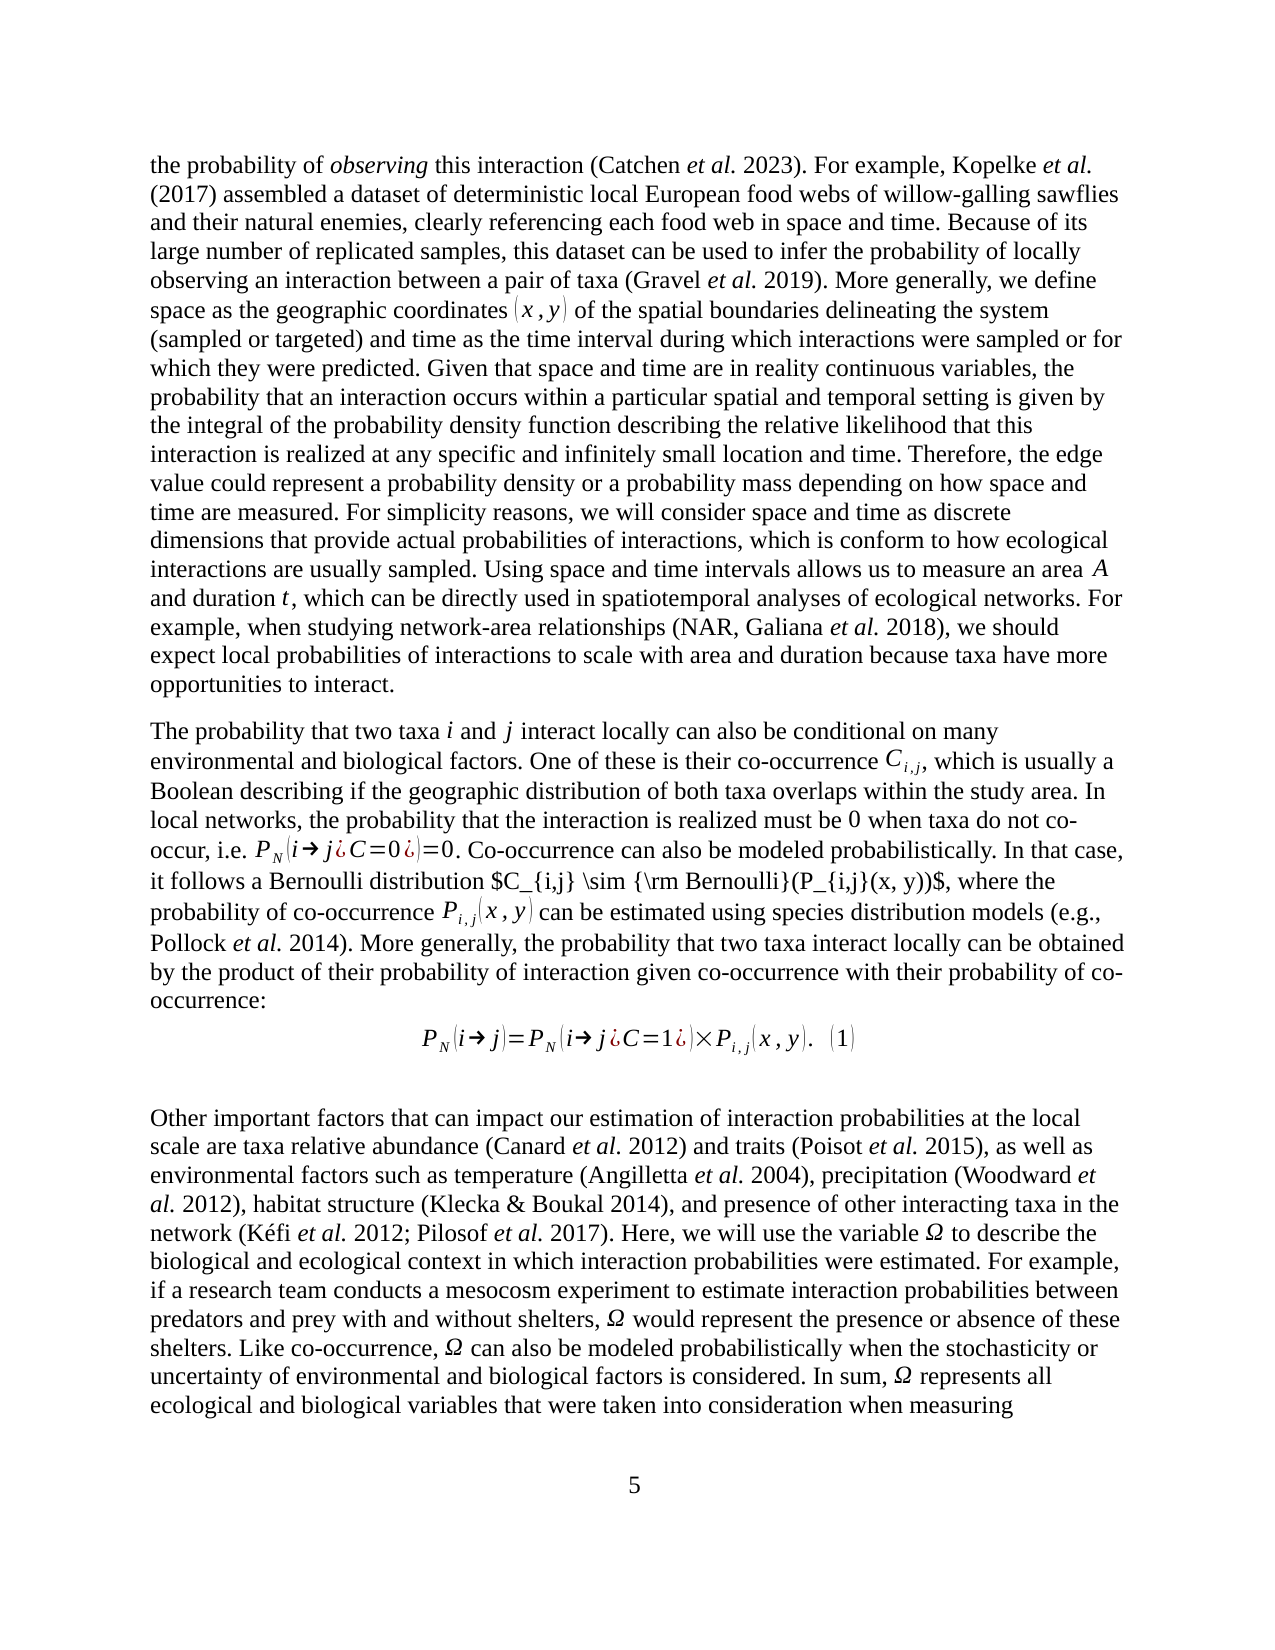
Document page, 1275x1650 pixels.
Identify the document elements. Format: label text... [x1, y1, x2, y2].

text The probability that two taxa and interact locally can also be conditional on many environmental and biological factors. One of these is their co-occurrence , which is usually a Boolean describing if the geographic distribution of both taxa overlaps within the study area. In local networks, the probability that the interaction is realized must be when taxa do not co-occur, i.e. . Co-occurrence can also be modeled probabilistically. In that case, it follows a Bernoulli distribution $C_{i,j} \sim {\rm Bernoulli}(P_{i,j}(x, y))$, where the probability of co-occurrence can be estimated using species distribution models (e.g., Pollock et al. 2014). More generally, the probability that two taxa interact locally can be obtained by the product of their probability of interaction given co-occurrence with their probability of co-occurrence: [150, 716, 1125, 1014]
text Other important factors that can impact our estimation of interaction probabilities at the local scale are taxa relative abundance (Canard et al. 2012) and traits (Poisot et al. 2015), as well as environmental factors such as temperature (Angilletta et al. 2004), precipitation (Woodward et al. 2012), habitat structure (Klecka & Boukal 2014), and presence of other interacting taxa in the network (Kéfi et al. 2012; Pilosof et al. 2017). Here, we will use the variable to describe the biological and ecological context in which interaction probabilities were estimated. For example, if a research team conducts a mesocosm experiment to estimate interaction probabilities between predators and prey with and without shelters, would represent the presence or absence of these shelters. Like co-occurrence, can also be modeled probabilistically when the stochasticity or uncertainty of environmental and biological factors is considered. In sum, represents all ecological and biological variables that were taken into consideration when measuring [150, 1103, 1125, 1419]
text the probability of observing this interaction (Catchen et al. 2023). For example, Kopelke et al. (2017) assembled a dataset of deterministic local European food webs of willow-galling sawflies and their natural enemies, clearly referencing each food web in space and time. Because of its large number of replicated samples, this dataset can be used to infer the probability of locally observing an interaction between a pair of taxa (Gravel et al. 2019). More generally, we define space as the geographic coordinates of the spatial boundaries delineating the system (sampled or targeted) and time as the time interval during which interactions were sampled or for which they were predicted. Given that space and time are in reality continuous variables, the probability that an interaction occurs within a particular spatial and temporal setting is given by the integral of the probability density function describing the relative likelihood that this interaction is realized at any specific and infinitely small location and time. Therefore, the edge value could represent a probability density or a probability mass depending on how space and time are measured. For simplicity reasons, we will consider space and time as discrete dimensions that provide actual probabilities of interactions, which is conform to how ecological interactions are usually sampled. Using space and time intervals allows us to measure an area and duration , which can be directly used in spatiotemporal analyses of ecological networks. For example, when studying network-area relationships (NAR, Galiana et al. 2018), we should expect local probabilities of interactions to scale with area and duration because taxa have more opportunities to interact. [150, 150, 1125, 698]
